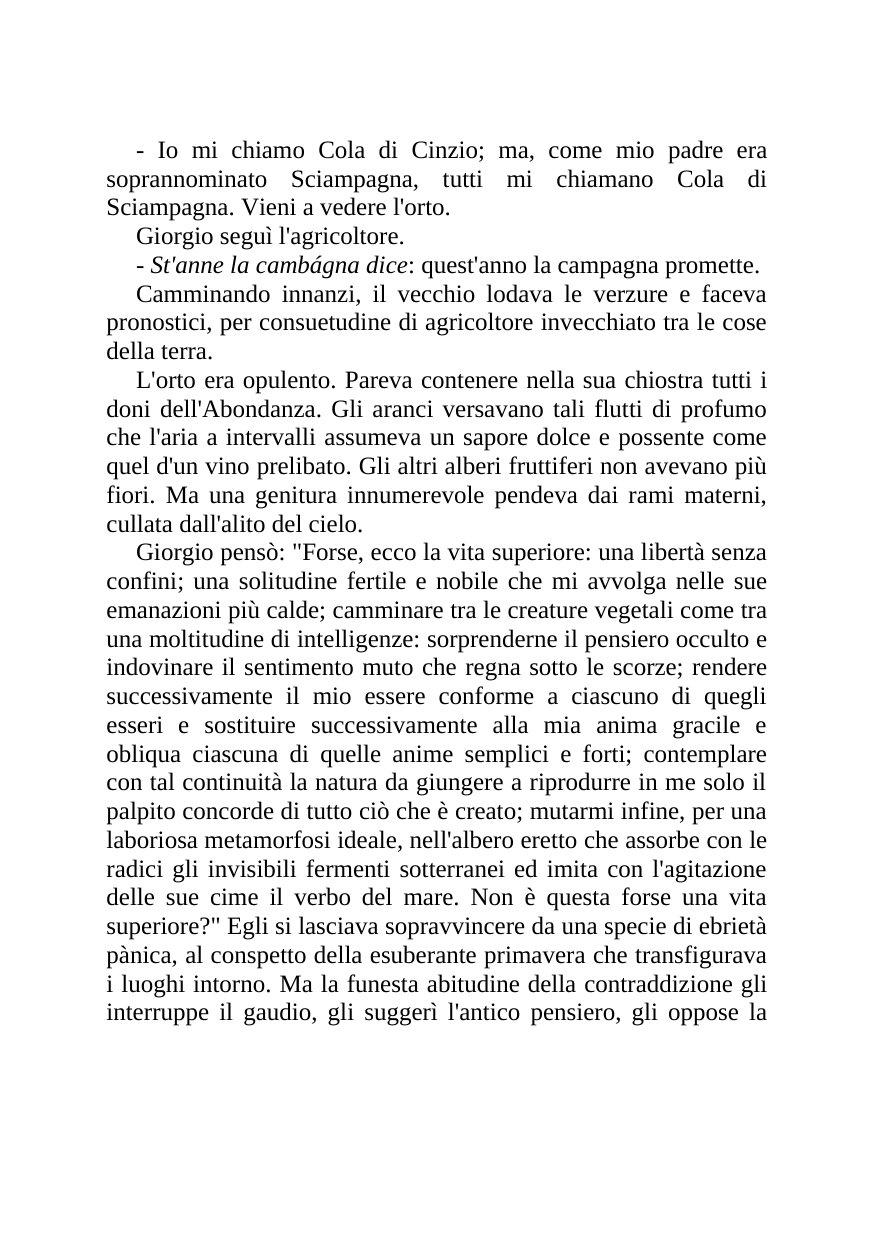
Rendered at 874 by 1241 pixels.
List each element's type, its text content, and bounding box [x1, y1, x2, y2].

text Giorgio pensò: "Forse, ecco la vita superiore: una libertà senza confini; una solitudine fertile e nobile che mi avvolga nelle sue emanazioni più calde; camminare tra le creature vegetali come tra una moltitudine di intelligenze: sorprenderne il pensiero occulto e indovinare il sentimento muto che regna sotto le scorze; rendere successivamente il mio essere conforme a ciascuno di quegli esseri e sostituire successivamente alla mia anima gracile e obliqua ciascuna di quelle anime semplici e forti; contemplare con tal continuità la natura da giungere a riprodurre in me solo il palpito concorde di tutto ciò che è creato; mutarmi infine, per una laboriosa metamorfosi ideale, nell'albero eretto che assorbe con le radici gli invisibili fermenti sotterranei ed imita con l'agitazione delle sue cime il verbo del mare. Non è questa forse una vita superiore?" Egli si lasciava sopravvincere da una specie di ebrietà pànica, al conspetto della esuberante primavera che transfigurava i luoghi intorno. Ma la funesta abitudine della contraddizione gli interruppe il gaudio, gli suggerì l'antico pensiero, gli oppose la [106, 537, 768, 1026]
text L'orto era opulento. Pareva contenere nella sua chiostra tutti i doni dell'Abondanza. Gli aranci versavano tali flutti di profumo che l'aria a intervalli assumeva un sapore dolce e possente come quel d'un vino prelibato. Gli altri alberi fruttiferi non avevano più fiori. Ma una genitura innumerevole pendeva dai rami materni, cullata dall'alito del cielo. [106, 365, 768, 537]
text Camminando innanzi, il vecchio lodava le verzure e faceva pronostici, per consuetudine di agricoltore invecchiato tra le cose della terra. [106, 279, 768, 365]
text - Io mi chiamo Cola di Cinzio; ma, come mio padre era soprannominato Sciampagna, tutti mi chiamano Cola di Sciampagna. Vieni a vedere l'orto. [106, 135, 768, 221]
text Giorgio seguì l'agricoltore. [106, 221, 768, 250]
text - St'anne la cambágna dice: quest'anno la campagna promette. [106, 250, 768, 279]
